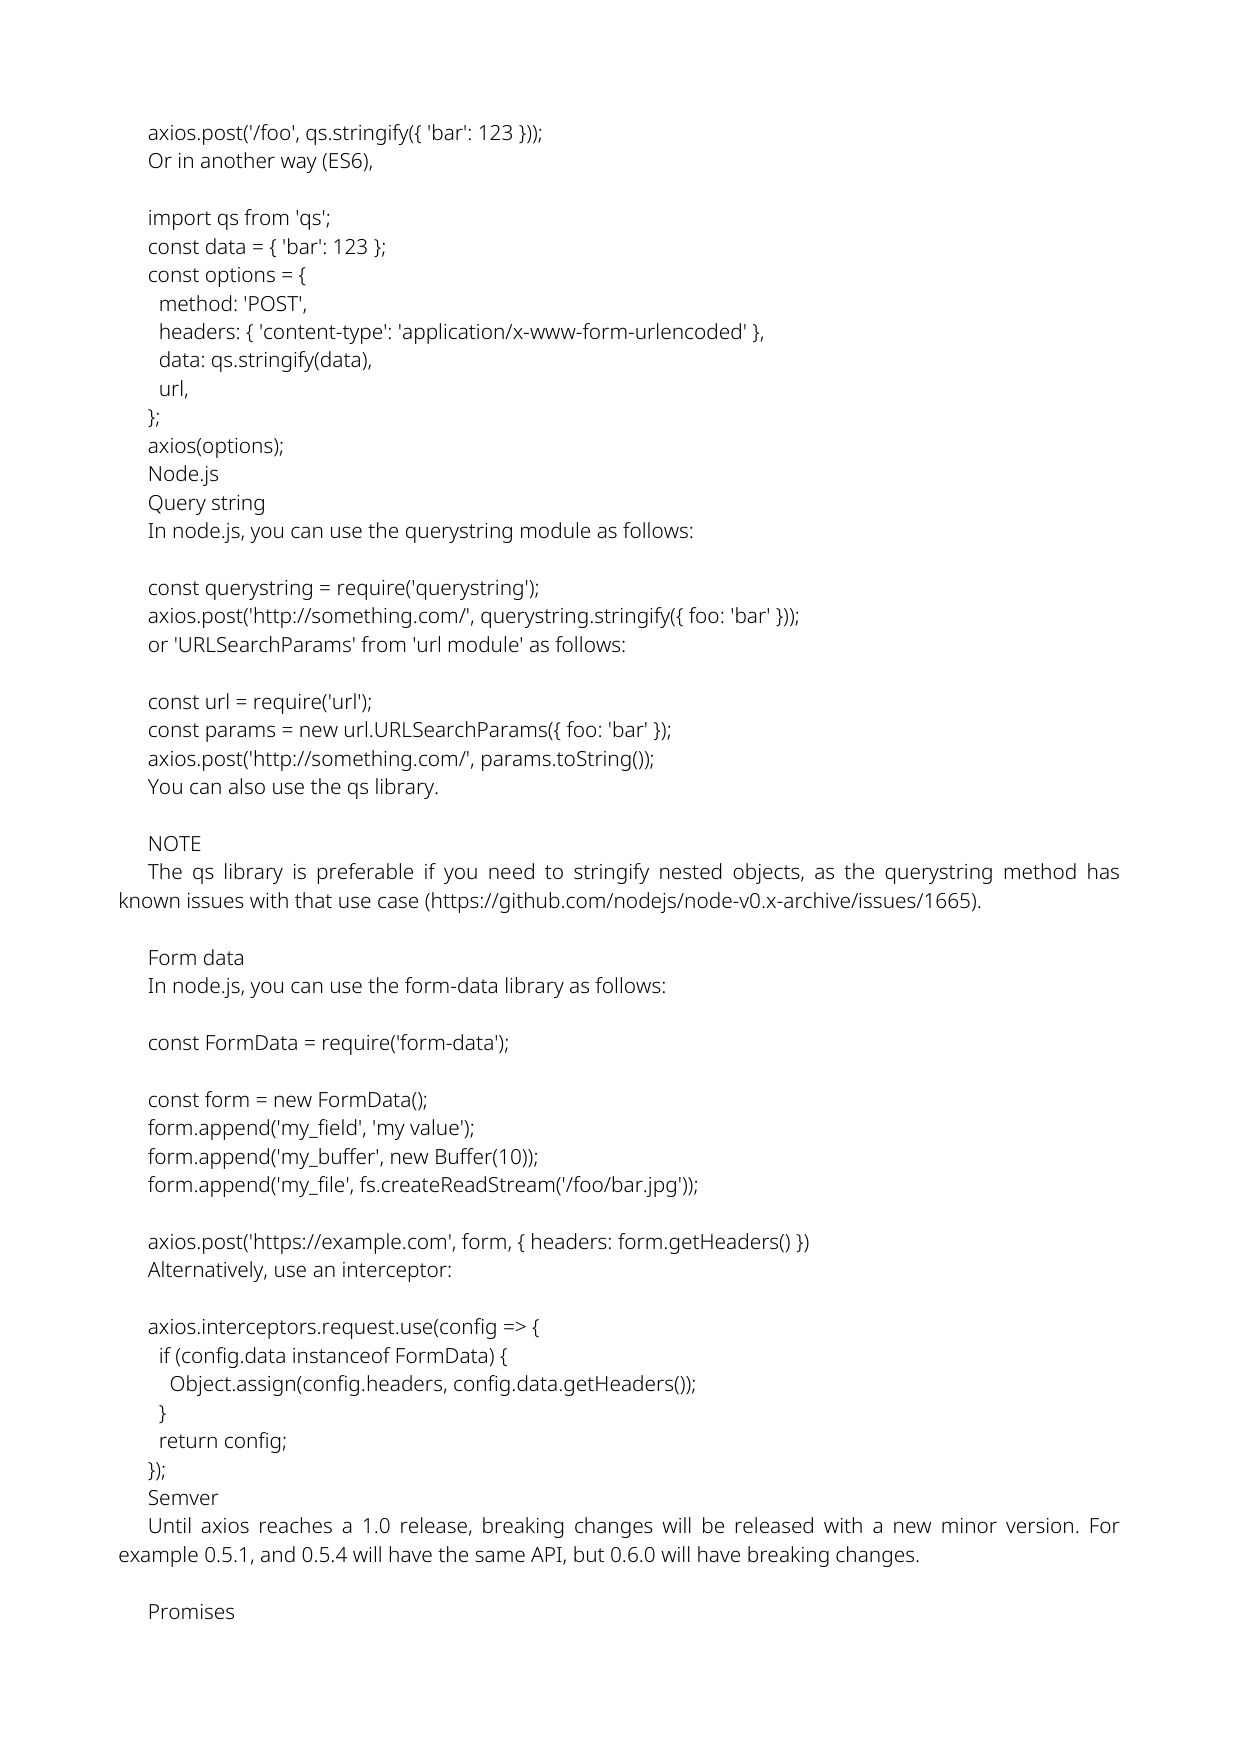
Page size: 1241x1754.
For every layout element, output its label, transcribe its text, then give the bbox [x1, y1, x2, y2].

text Semver [118, 1483, 1122, 1512]
text Query string [118, 488, 1122, 516]
text You can also use the qs library. [118, 772, 1122, 801]
text const url = require('url'); [118, 687, 1122, 715]
text import qs from 'qs'; [118, 203, 1122, 232]
text The qs library is preferable if you need to stringify nested objects, as the querystring method has known issues with that use case (https://github.com/nodejs/node-v0.x-archive/issues/1665). [118, 857, 1122, 914]
text Until axios reaches a 1.0 release, breaking changes will be released with a new minor version. For example 0.5.1, and 0.5.4 will have the same API, but 0.6.0 will have breaking changes. [118, 1512, 1122, 1568]
text const querystring = require('querystring'); [118, 573, 1122, 602]
text }; [118, 402, 1122, 431]
text const options = { [118, 260, 1122, 289]
text const FormData = require('form-data'); [118, 1028, 1122, 1057]
text return config; [118, 1426, 1122, 1455]
text const data = { 'bar': 123 }; [118, 232, 1122, 260]
text Node.js [118, 459, 1122, 488]
text const params = new url.URLSearchParams({ foo: 'bar' }); [118, 715, 1122, 744]
text axios.post('http://something.com/', querystring.stringify({ foo: 'bar' })); [118, 602, 1122, 630]
text headers: { 'content-type': 'application/x-www-form-urlencoded' }, [118, 317, 1122, 346]
text axios.post('/foo', qs.stringify({ 'bar': 123 })); [118, 118, 1122, 147]
text axios(options); [118, 431, 1122, 459]
text or 'URLSearchParams' from 'url module' as follows: [118, 630, 1122, 658]
text form.append('my_file', fs.createReadStream('/foo/bar.jpg')); [118, 1170, 1122, 1199]
text Alternatively, use an interceptor: [118, 1256, 1122, 1284]
text In node.js, you can use the querystring module as follows: [118, 516, 1122, 545]
text url, [118, 374, 1122, 402]
text }); [118, 1455, 1122, 1483]
text Form data [118, 943, 1122, 971]
text Object.assign(config.headers, config.data.getHeaders()); [118, 1369, 1122, 1398]
text data: qs.stringify(data), [118, 346, 1122, 374]
text method: 'POST', [118, 289, 1122, 317]
text In node.js, you can use the form-data library as follows: [118, 971, 1122, 1000]
text form.append('my_field', 'my value'); [118, 1113, 1122, 1142]
text axios.interceptors.request.use(config => { [118, 1312, 1122, 1341]
text axios.post('https://example.com', form, { headers: form.getHeaders() }) [118, 1227, 1122, 1256]
text axios.post('http://something.com/', params.toString()); [118, 744, 1122, 772]
text form.append('my_buffer', new Buffer(10)); [118, 1142, 1122, 1170]
text NOTE [118, 829, 1122, 857]
text Promises [118, 1597, 1122, 1625]
text Or in another way (ES6), [118, 147, 1122, 175]
text if (config.data instanceof FormData) { [118, 1341, 1122, 1369]
text } [118, 1398, 1122, 1426]
text const form = new FormData(); [118, 1085, 1122, 1113]
